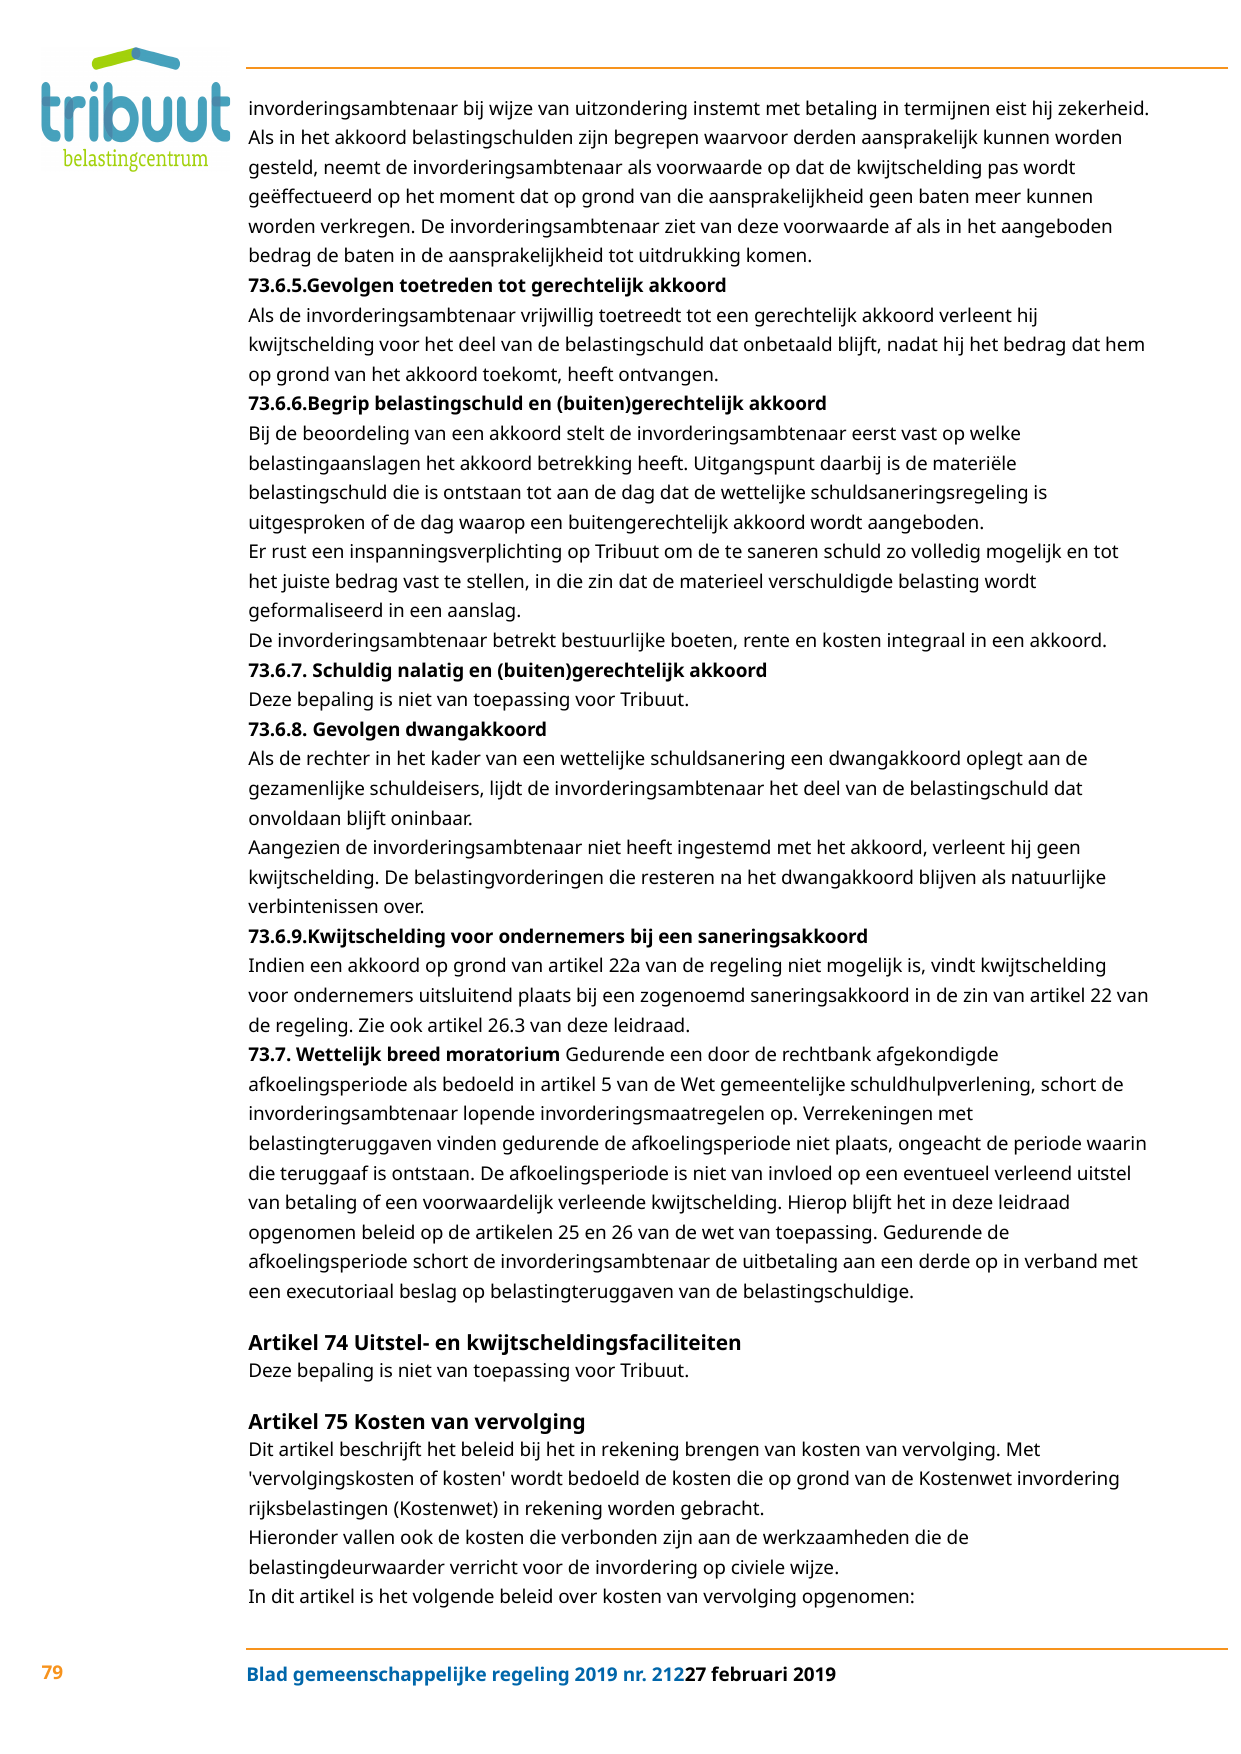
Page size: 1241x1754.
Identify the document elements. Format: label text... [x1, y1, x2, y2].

text De invorderingsambtenaar betrekt bestuurlijke boeten, rente en kosten integraal in een akkoord. [248, 627, 1152, 653]
text Deze bepaling is niet van toepassing voor Tribuut. [248, 686, 1152, 712]
text In dit artikel is het volgende beleid over kosten van vervolging opgenomen: [248, 1584, 1152, 1609]
text Als de invorderingsambtenaar vrijwillig toetreedt tot een gerechtelijk akkoord verleent hij kwijtschelding voor het deel van de belastingschuld dat onbetaald blijft, nadat hij het bedrag dat hem op grond van het akkoord toekomt, heeft ontvangen. [248, 302, 1152, 387]
text Hieronder vallen ook de kosten die verbonden zijn aan de werkzaamheden die de belastingdeurwaarder verricht voor de invordering op civiele wijze. [248, 1524, 1152, 1580]
text Deze bepaling is niet van toepassing voor Tribuut. [248, 1357, 1152, 1383]
text 73.6.6.Begrip belastingschuld en (buiten)gerechtelijk akkoord [248, 391, 1152, 416]
text Bij de beoordeling van een akkoord stelt de invorderingsambtenaar eerst vast op welke belastingaanslagen het akkoord betrekking heeft. Uitgangspunt daarbij is de materiële belastingschuld die is ontstaan tot aan de dag dat de wettelijke schuldsaneringsregeling is uitgesproken of de dag waarop een buitengerechtelijk akkoord wordt aangeboden. [248, 420, 1152, 535]
picture [41, 47, 231, 172]
text Als in het akkoord belastingschulden zijn begrepen waarvoor derden aansprakelijk kunnen worden gesteld, neemt de invorderingsambtenaar als voorwaarde op dat de kwijtschelding pas wordt geëffectueerd op het moment dat op grond van die aansprakelijkheid geen baten meer kunnen worden verkregen. De invorderingsambtenaar ziet van deze voorwaarde af als in het aangeboden bedrag de baten in de aansprakelijkheid tot uitdrukking komen. [248, 124, 1152, 268]
text 73.6.9.Kwijtschelding voor ondernemers bij een saneringsakkoord [248, 923, 1152, 949]
text Aangezien de invorderingsambtenaar niet heeft ingestemd met het akkoord, verleent hij geen kwijtschelding. De belastingvorderingen die resteren na het dwangakkoord blijven als natuurlijke verbintenissen over. [248, 834, 1152, 919]
text Er rust een inspanningsverplichting op Tribuut om de te saneren schuld zo volledig mogelijk en tot het juiste bedrag vast te stellen, in die zin dat de materieel verschuldigde belasting wordt geformaliseerd in een aanslag. [248, 538, 1152, 623]
text 73.6.7. Schuldig nalatig en (buiten)gerechtelijk akkoord [248, 657, 1152, 683]
text Indien een akkoord op grond van artikel 22a van de regeling niet mogelijk is, vindt kwijtschelding voor ondernemers uitsluitend plaats bij een zogenoemd saneringsakkoord in de zin van artikel 22 van de regeling. Zie ook artikel 26.3 van deze leidraad. [248, 953, 1152, 1038]
text invorderingsambtenaar bij wijze van uitzondering instemt met betaling in termijnen eist hij zekerheid. [248, 95, 1152, 121]
text Dit artikel beschrijft het beleid bij het in rekening brengen van kosten van vervolging. Met 'vervolgingskosten of kosten' wordt bedoeld de kosten die op grond van de Kostenwet invordering rijksbelastingen (Kostenwet) in rekening worden gebracht. [248, 1436, 1152, 1521]
text 73.6.8. Gevolgen dwangakkoord [248, 716, 1152, 742]
text 73.6.5.Gevolgen toetreden tot gerechtelijk akkoord [248, 272, 1152, 298]
text Artikel 74 Uitstel- en kwijtscheldingsfaciliteiten [248, 1328, 1152, 1357]
text Als de rechter in het kader van een wettelijke schuldsanering een dwangakkoord oplegt aan de gezamenlijke schuldeisers, lijdt de invorderingsambtenaar het deel van de belastingschuld dat onvoldaan blijft oninbaar. [248, 746, 1152, 831]
text Artikel 75 Kosten van vervolging [248, 1407, 1152, 1436]
text 73.7. Wettelijk breed moratorium Gedurende een door de rechtbank afgekondigde afkoelingsperiode als bedoeld in artikel 5 van de Wet gemeentelijke schuldhulpverlening, schort de invorderingsambtenaar lopende invorderingsmaatregelen op. Verrekeningen met belastingteruggaven vinden gedurende de afkoelingsperiode niet plaats, ongeacht de periode waarin die teruggaaf is ontstaan. De afkoelingsperiode is niet van invloed op een eventueel verleend uitstel van betaling of een voorwaardelijk verleende kwijtschelding. Hierop blijft het in deze leidraad opgenomen beleid op de artikelen 25 en 26 van de wet van toepassing. Gedurende de afkoelingsperiode schort de invorderingsambtenaar de uitbetaling aan een derde op in verband met een executoriaal beslag op belastingteruggaven van de belastingschuldige. [248, 1041, 1152, 1304]
